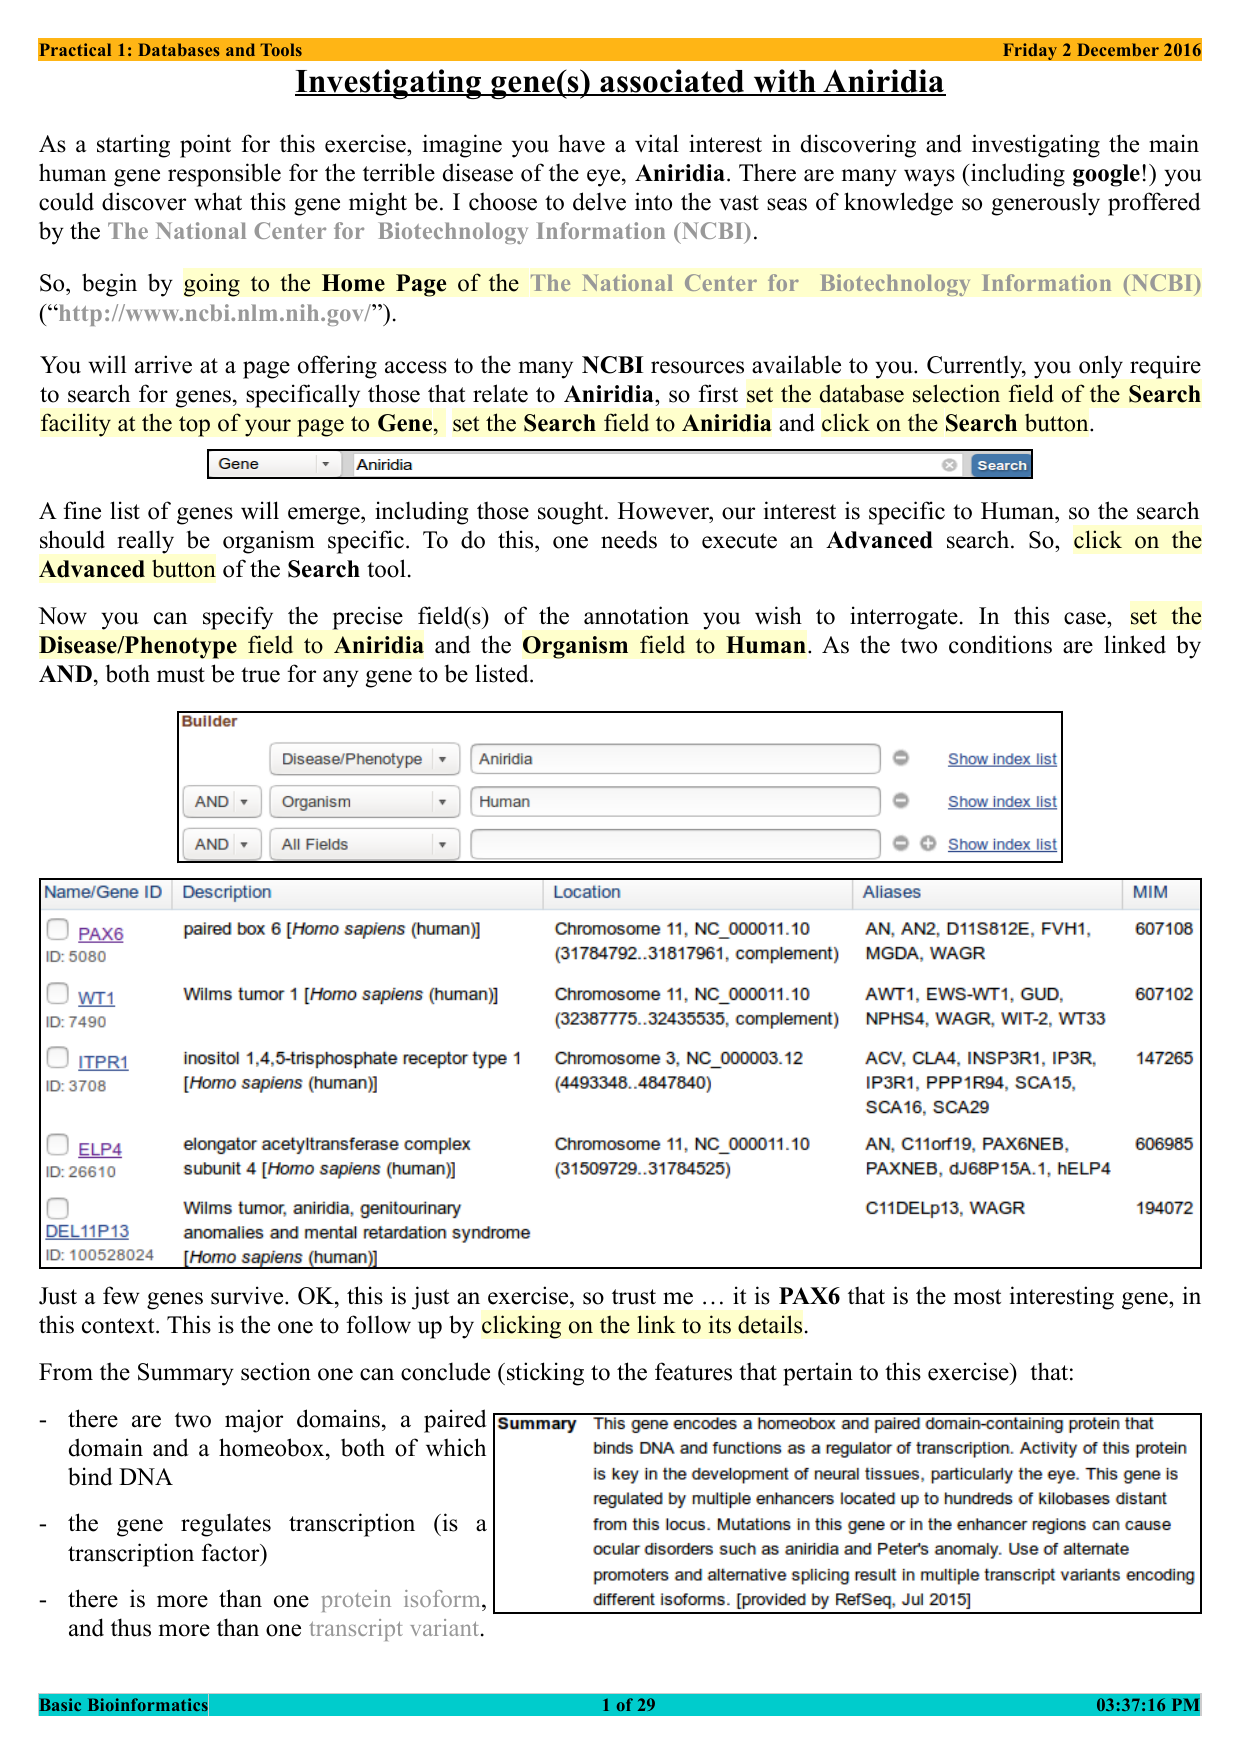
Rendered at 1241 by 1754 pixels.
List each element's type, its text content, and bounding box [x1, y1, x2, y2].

text - the gene regulates transcription (is a transcription factor) [38, 1508, 493, 1566]
text Just a few genes survive. OK, this is just an exercise, so trust me … it is PAX6 that is the most interesting gene, in this context. This is the one to follow up by clicking on the link to its details. [38, 1267, 1202, 1339]
picture [179, 713, 1061, 861]
text [38, 706, 1202, 878]
picture [41, 880, 1200, 1267]
picture [209, 451, 1031, 477]
text - there is more than one protein isoform, and thus more than one transcript variant. [38, 1584, 1202, 1642]
text So, begin by going to the Home Page of the The National Center for Biotechnology Information (NCBI) (“http://www.ncbi.nlm.nih.gov/”). [38, 268, 1202, 326]
text From the Summary section one can conclude (sticking to the features that pertain to this exercise) that: [38, 1357, 1202, 1386]
text Now you can specify the precise field(s) of the annotation you wish to interrogate. In this case, set the Disease/Phenotype field to Aniridia and the Organism field to Human. As the two conditions are linked by AND, both must be true for any gene to be listed. [38, 601, 1202, 688]
text Investigating gene(s) associated with Aniridia [38, 61, 1202, 99]
text You will arrive at a page offering access to the many NCBI resources available to you. Currently, you only require to search for genes, specifically those that relate to Aniridia, so first set the database selection field of the Search facility at the top of your page to Gene, set the Search field to Aniridia and click on the Search button. [40, 350, 1202, 437]
text - there are two major domains, a paired domain and a homeobox, both of which bind DNA [38, 1403, 1202, 1491]
picture [495, 1415, 1200, 1612]
text A fine list of genes will emerge, including those sought. However, our interest is specific to Human, so the search should really be organism specific. To do this, one needs to execute an Advanced search. So, click on the Advanced button of the Search tool. [38, 496, 1202, 583]
text As a starting point for this exercise, imagine you have a vital interest in discovering and investigating the main human gene responsible for the terrible disease of the eye, Aniridia. There are many ways (including google!) you could discover what this gene might be. I choose to delve into the vast seas of knowledge so generously proffered by the The National Center for Biotechnology Information (NCBI). [38, 128, 1202, 245]
